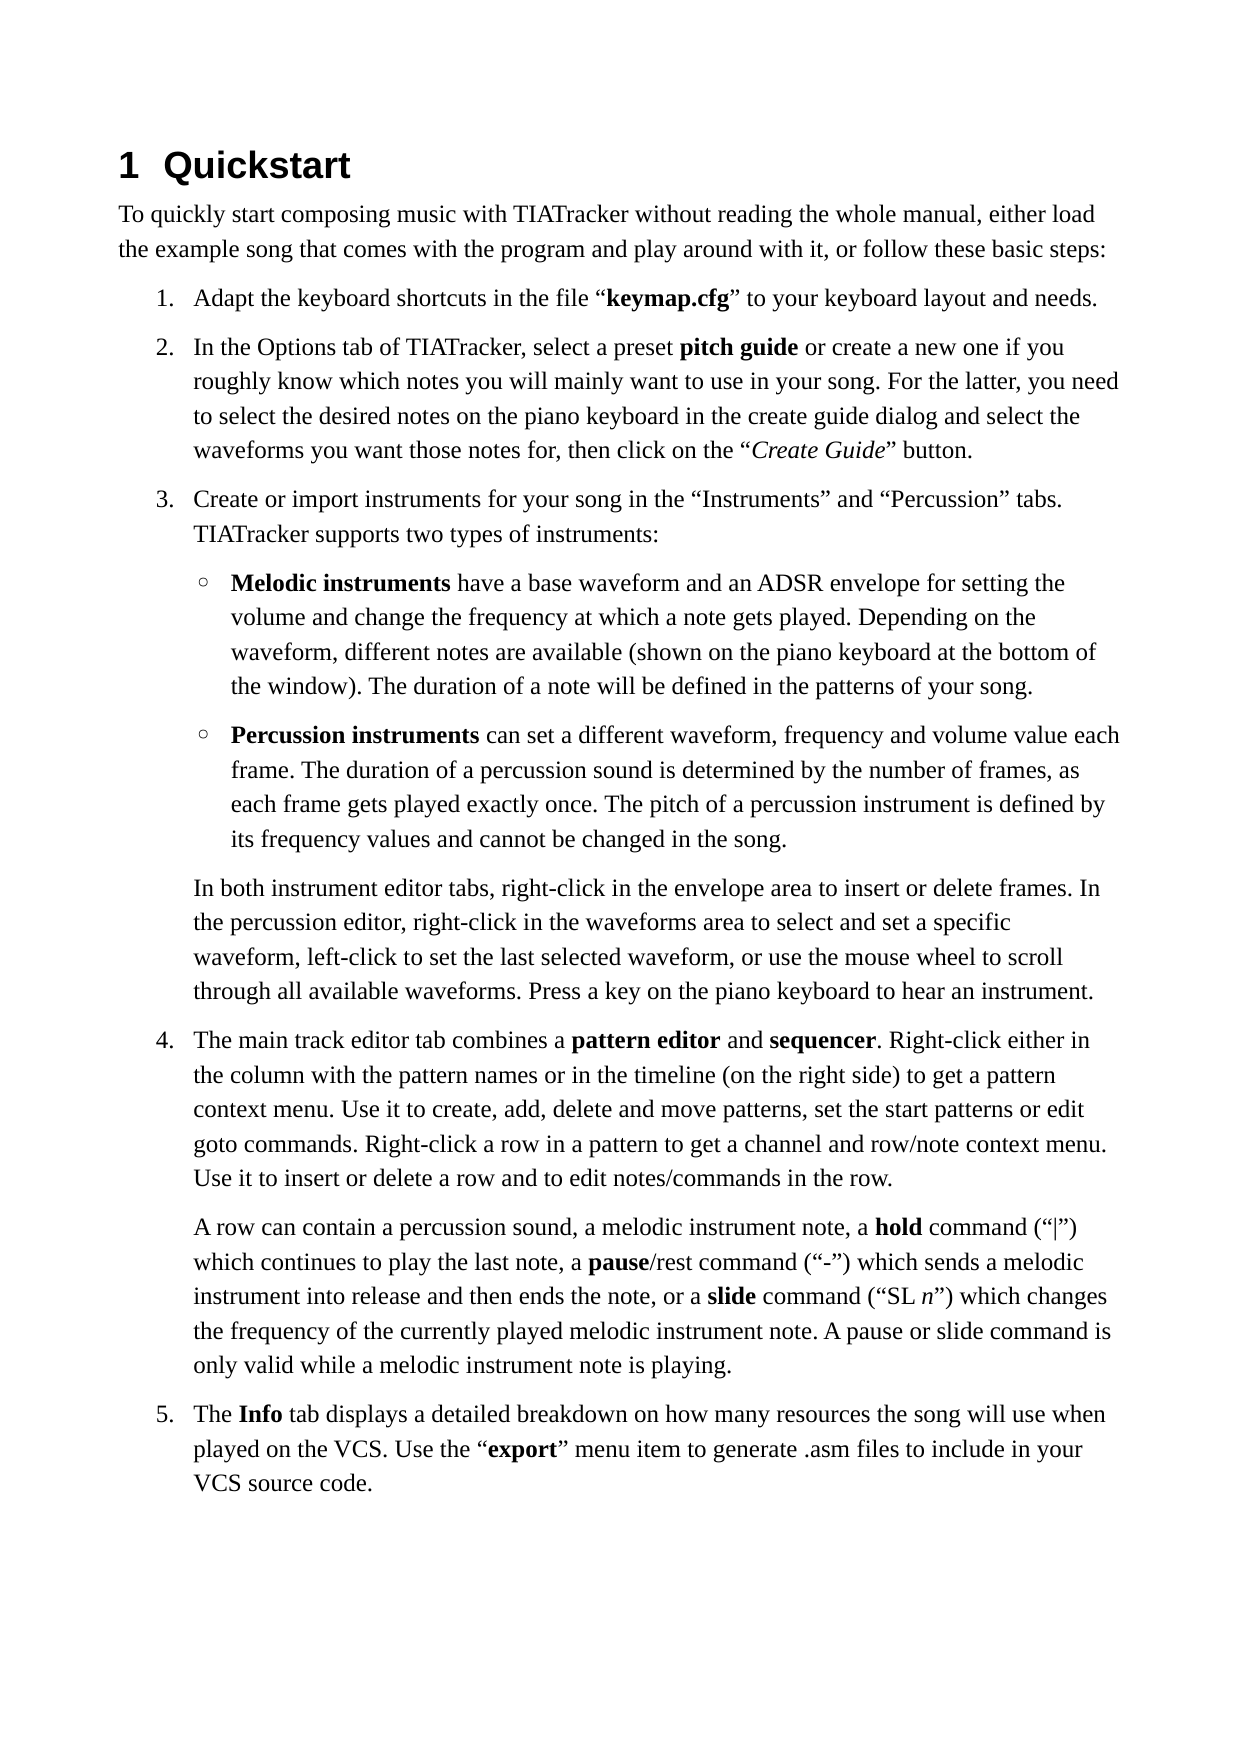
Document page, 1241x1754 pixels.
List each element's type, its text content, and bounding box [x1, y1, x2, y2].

subtitle Quickstart [118, 143, 1122, 187]
list In the Options tab of TIATracker, select a preset pitch guide or create a new one if you roughly know which notes you will mainly want to use in your song. For the latter, you need to select the desired notes on the piano keyboard in the create guide dialog and select the waveforms you want those notes for, then click on the “Create Guide” button. [156, 332, 1122, 464]
list Create or import instruments for your song in the “Instruments” and “Percussion” tabs. TIATracker supports two types of instruments: [156, 484, 1122, 548]
list In both instrument editor tabs, right-click in the envelope area to insert or delete frames. In the percussion editor, right-click in the waveforms area to select and set a specific waveform, left-click to set the last selected waveform, or use the mouse wheel to scroll through all available waveforms. Press a key on the piano keyboard to hear an instrument. [156, 873, 1122, 1005]
list Percussion instruments can set a different waveform, frequency and volume value each frame. The duration of a percussion sound is determined by the number of frames, as each frame gets played exactly once. The pitch of a percussion instrument is defined by its frequency values and cannot be changed in the song. [193, 720, 1122, 853]
list Melodic instruments have a base waveform and an ADSR envelope for setting the volume and change the frequency at which a note gets played. Depending on the waveform, different notes are available (shown on the piano keyboard at the bottom of the window). The duration of a note will be defined in the patterns of your song. [193, 568, 1122, 700]
text To quickly start composing music with TIATracker without reading the whole manual, either load the example song that comes with the program and play around with it, or follow these basic steps: [118, 199, 1122, 262]
list The main track editor tab combines a pattern editor and sequencer. Right-click either in the column with the pattern names or in the timeline (on the right side) to get a pattern context menu. Use it to create, add, delete and move patterns, set the start patterns or edit goto commands. Right-click a row in a pattern to get a channel and row/note context menu. Use it to insert or delete a row and to edit notes/commands in the row. [156, 1025, 1122, 1192]
list A row can contain a percussion sound, a melodic instrument note, a hold command (“|”) which continues to play the last note, a pause/rest command (“-”) which sends a melodic instrument into release and then ends the note, or a slide command (“SL n”) which changes the frequency of the currently played melodic instrument note. A pause or slide command is only valid while a melodic instrument note is playing. [156, 1212, 1122, 1379]
list The Info tab displays a detailed breakdown on how many resources the song will use when played on the VCS. Use the “export” menu item to generate .asm files to include in your VCS source code. [156, 1399, 1122, 1497]
list Adapt the keyboard shortcuts in the file “keymap.cfg” to your keyboard layout and needs. [156, 283, 1122, 312]
